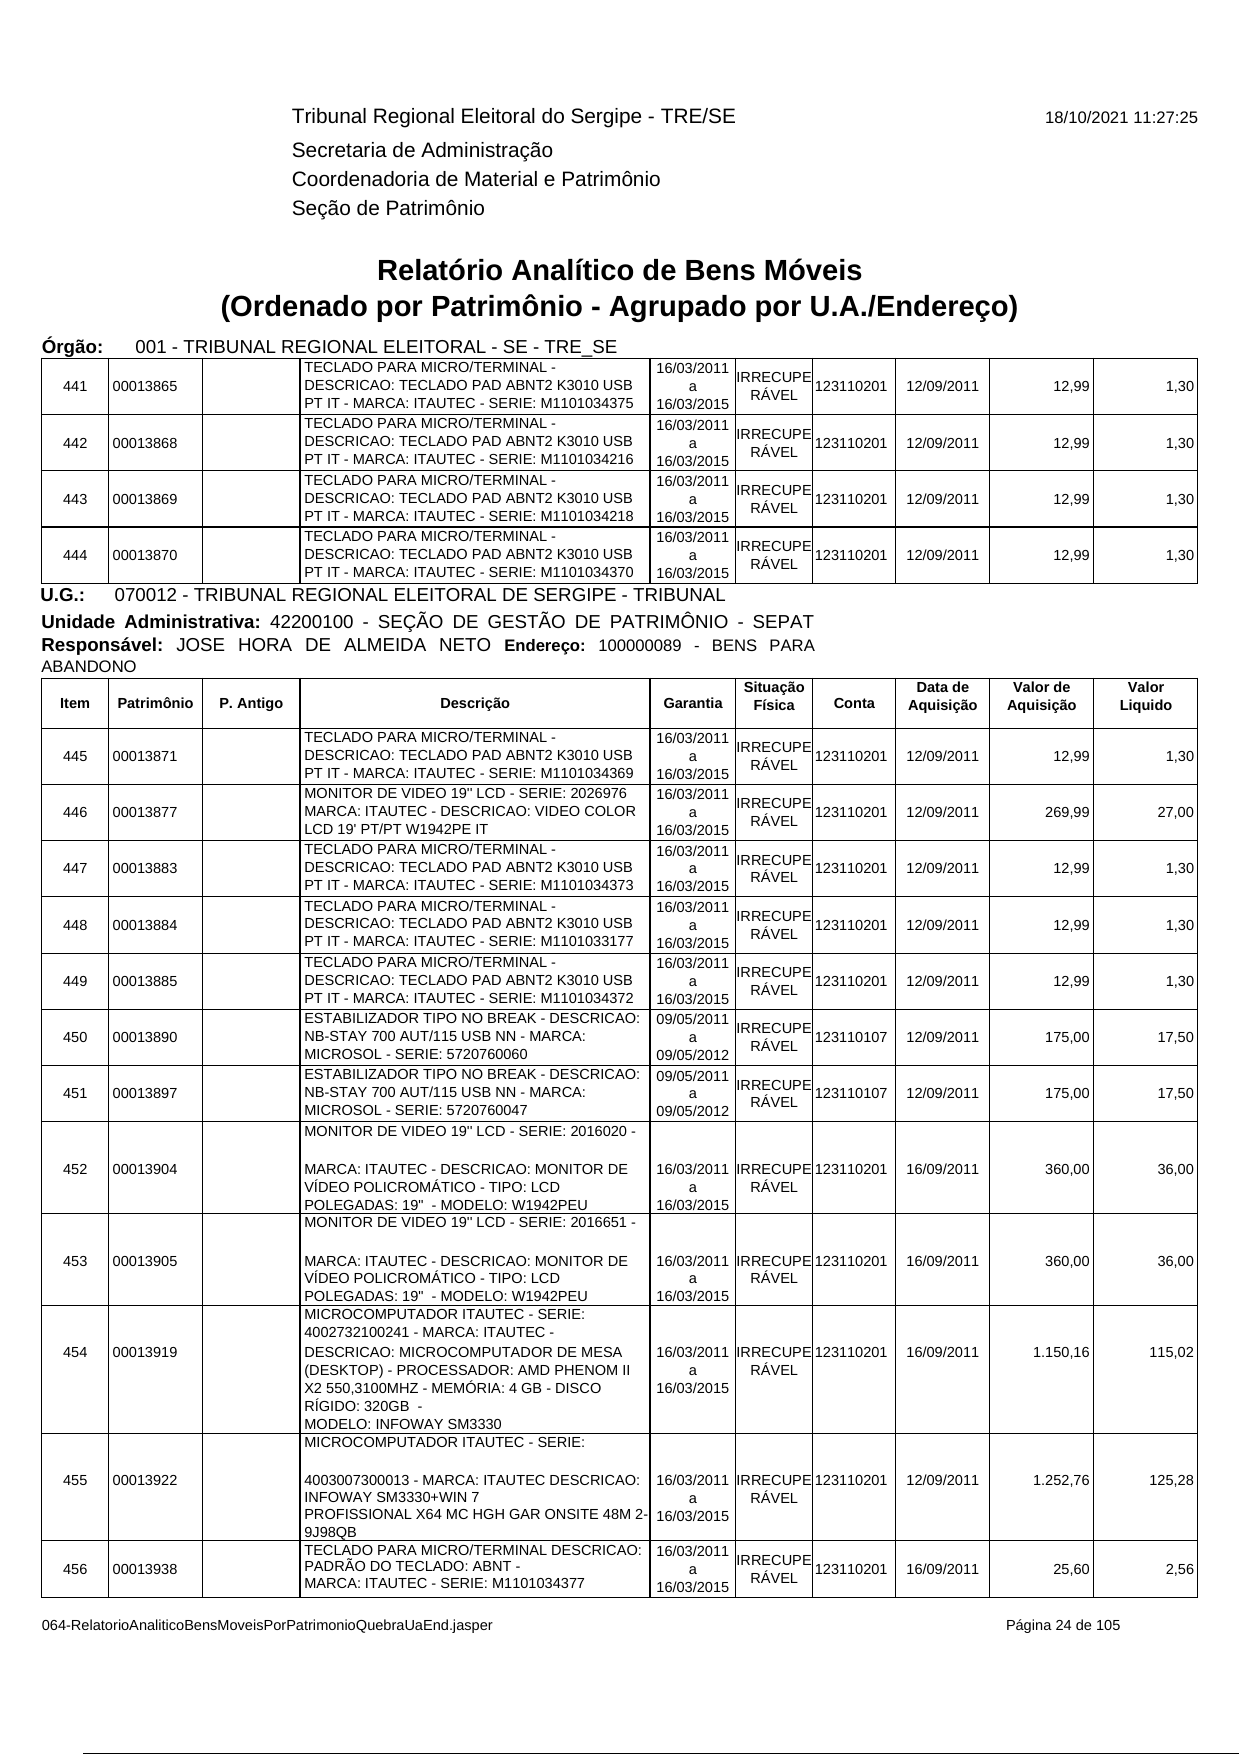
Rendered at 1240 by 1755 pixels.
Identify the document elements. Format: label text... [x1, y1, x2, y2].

table_cell 17,50 [1094, 1066, 1197, 1121]
table_header Descrição [301, 679, 649, 727]
table_cell 16/03/2011 a 16/03/2015 [651, 415, 735, 470]
table_cell 16/03/2011 a 16/03/2015 [651, 729, 735, 784]
table_cell 16/03/2011 a 16/03/2015 [651, 528, 735, 583]
table_header Situação Física [736, 679, 812, 727]
table_cell 00013870 [109, 528, 202, 583]
table_cell 12/09/2011 [896, 785, 989, 840]
table_cell IRRECUPE RÁVEL [736, 785, 812, 840]
table_cell [896, 1122, 989, 1160]
table_cell [736, 1434, 812, 1472]
table_cell 12/09/2011 [896, 954, 989, 1009]
table_cell [203, 1252, 299, 1305]
table_cell 123110107 [813, 1066, 895, 1121]
table_cell [203, 729, 299, 784]
table_header Item [42, 679, 108, 727]
table_cell [990, 1122, 1093, 1160]
table_cell IRRECUPE RÁVEL [736, 1010, 812, 1065]
table_cell 16/03/2011 a 16/03/2015 [651, 471, 735, 526]
table_cell 16/03/2011 a 16/03/2015 [651, 1252, 735, 1305]
table_header Conta [813, 679, 895, 727]
table_cell IRRECUPE RÁVEL [736, 1344, 812, 1433]
table_cell MONITOR DE VIDEO 19'' LCD - SERIE: 2026976 MARCA: ITAUTEC - DESCRICAO: VIDEO COLOR LCD 19' PT/PT W1942PE IT [301, 785, 649, 840]
table_cell [651, 1214, 735, 1252]
table_cell 444 [42, 528, 108, 583]
table_cell [203, 1122, 299, 1160]
table_cell 445 [42, 729, 108, 784]
table_cell 36,00 [1094, 1252, 1197, 1305]
table_cell TECLADO PARA MICRO/TERMINAL - DESCRICAO: TECLADO PAD ABNT2 K3010 USB PT IT - MARCA: ITAUTEC - SERIE: M1101034372 [301, 954, 649, 1009]
table_cell 12/09/2011 [896, 415, 989, 470]
table_cell 1.150,16 [990, 1344, 1093, 1433]
table_header Valor de Aquisição [990, 679, 1093, 727]
table_cell 453 [42, 1252, 108, 1305]
table_cell IRRECUPE RÁVEL [736, 897, 812, 952]
table_cell 360,00 [990, 1252, 1093, 1305]
table_cell 175,00 [990, 1066, 1093, 1121]
table_cell [651, 1306, 735, 1344]
table_cell 1,30 [1094, 954, 1197, 1009]
table_cell 16/09/2011 [896, 1160, 989, 1213]
table_cell IRRECUPE RÁVEL [736, 954, 812, 1009]
table_cell [203, 1434, 299, 1472]
table_cell 00013865 [109, 359, 202, 414]
table_header Data de Aquisição [896, 679, 989, 727]
table_cell TECLADO PARA MICRO/TERMINAL - DESCRICAO: TECLADO PAD ABNT2 K3010 USB PT IT - MARCA: ITAUTEC - SERIE: M1101034375 [301, 359, 649, 414]
table_cell 12,99 [990, 841, 1093, 896]
table_cell 16/03/2011 a 16/03/2015 [651, 954, 735, 1009]
table_cell [109, 1434, 202, 1472]
table_cell 123110201 [813, 897, 895, 952]
table_cell TECLADO PARA MICRO/TERMINAL - DESCRICAO: TECLADO PAD ABNT2 K3010 USB PT IT - MARCA: ITAUTEC - SERIE: M1101034218 [301, 471, 649, 526]
table_cell 123110201 [813, 415, 895, 470]
table_header Valor Liquido [1094, 679, 1197, 727]
table_cell 442 [42, 415, 108, 470]
table_cell 443 [42, 471, 108, 526]
table_cell 1,30 [1094, 528, 1197, 583]
table_cell 12/09/2011 [896, 841, 989, 896]
table_cell [813, 1306, 895, 1344]
table_cell 450 [42, 1010, 108, 1065]
table_cell 16/09/2011 [896, 1541, 989, 1597]
table_cell [109, 1122, 202, 1160]
table_cell IRRECUPE RÁVEL [736, 1252, 812, 1305]
table_cell [203, 528, 299, 583]
table_cell 12,99 [990, 897, 1093, 952]
table_cell 12/09/2011 [896, 729, 989, 784]
table_cell 175,00 [990, 1010, 1093, 1065]
table_cell [990, 1306, 1093, 1344]
table_cell 455 [42, 1472, 108, 1540]
table_cell [203, 471, 299, 526]
table_cell [203, 1066, 299, 1121]
table_cell 09/05/2011 a 09/05/2012 [651, 1066, 735, 1121]
table_cell TECLADO PARA MICRO/TERMINAL DESCRICAO: PADRÃO DO TECLADO: ABNT - MARCA: ITAUTEC - SERIE: M1101034377 [301, 1541, 649, 1597]
table_cell [203, 785, 299, 840]
table_cell 451 [42, 1066, 108, 1121]
table_cell [1094, 1214, 1197, 1252]
table_cell 16/03/2011 a 16/03/2015 [651, 897, 735, 952]
table_cell MICROCOMPUTADOR ITAUTEC - SERIE: 4002732100241 - MARCA: ITAUTEC - [301, 1306, 649, 1344]
table_cell 123110201 [813, 1344, 895, 1433]
table_cell 115,02 [1094, 1344, 1197, 1433]
table_cell [813, 1434, 895, 1472]
table_cell 123110201 [813, 528, 895, 583]
table_cell IRRECUPE RÁVEL [736, 415, 812, 470]
table_cell 17,50 [1094, 1010, 1197, 1065]
table_cell 12,99 [990, 954, 1093, 1009]
table_cell 123110201 [813, 954, 895, 1009]
table_cell 123110107 [813, 1010, 895, 1065]
table_cell 00013922 [109, 1472, 202, 1540]
table_cell [42, 1434, 108, 1472]
table_cell 4003007300013 - MARCA: ITAUTEC DESCRICAO: INFOWAY SM3330+WIN 7 PROFISSIONAL X64 MC HGH GAR ONSITE 48M 2-9J98QB [301, 1472, 649, 1540]
table_cell 360,00 [990, 1160, 1093, 1213]
table_cell MARCA: ITAUTEC - DESCRICAO: MONITOR DE VÍDEO POLICROMÁTICO - TIPO: LCD POLEGADAS: 19" - MODELO: W1942PEU [301, 1252, 649, 1305]
table_cell [203, 1306, 299, 1344]
table_cell MICROCOMPUTADOR ITAUTEC - SERIE: [301, 1434, 649, 1472]
table_cell 00013919 [109, 1344, 202, 1433]
table_cell IRRECUPE RÁVEL [736, 528, 812, 583]
table_cell 12,99 [990, 729, 1093, 784]
table_cell [203, 359, 299, 414]
table_cell IRRECUPE RÁVEL [736, 1541, 812, 1597]
table_cell 00013871 [109, 729, 202, 784]
table_cell 1.252,76 [990, 1472, 1093, 1540]
table_cell 00013904 [109, 1160, 202, 1213]
table_cell TECLADO PARA MICRO/TERMINAL - DESCRICAO: TECLADO PAD ABNT2 K3010 USB PT IT - MARCA: ITAUTEC - SERIE: M1101033177 [301, 897, 649, 952]
table_cell [651, 1122, 735, 1160]
table_cell [896, 1434, 989, 1472]
table_cell 12/09/2011 [896, 471, 989, 526]
table_cell 441 [42, 359, 108, 414]
table_cell 123110201 [813, 1252, 895, 1305]
table_cell [203, 897, 299, 952]
table_cell 16/09/2011 [896, 1344, 989, 1433]
table_cell 00013885 [109, 954, 202, 1009]
table_cell 1,30 [1094, 729, 1197, 784]
table_cell IRRECUPE RÁVEL [736, 1066, 812, 1121]
table_cell 00013877 [109, 785, 202, 840]
table_cell [1094, 1122, 1197, 1160]
table_cell TECLADO PARA MICRO/TERMINAL - DESCRICAO: TECLADO PAD ABNT2 K3010 USB PT IT - MARCA: ITAUTEC - SERIE: M1101034369 [301, 729, 649, 784]
table_cell 12/09/2011 [896, 897, 989, 952]
table_cell [203, 954, 299, 1009]
table_cell [736, 1306, 812, 1344]
table_cell [990, 1214, 1093, 1252]
table_cell [896, 1214, 989, 1252]
table_cell 125,28 [1094, 1472, 1197, 1540]
table_cell 25,60 [990, 1541, 1093, 1597]
table_cell 123110201 [813, 471, 895, 526]
table_cell ESTABILIZADOR TIPO NO BREAK - DESCRICAO: NB-STAY 700 AUT/115 USB NN - MARCA: MICROSOL - SERIE: 5720760047 [301, 1066, 649, 1121]
table_cell [42, 1122, 108, 1160]
table_cell 16/03/2011 a 16/03/2015 [651, 785, 735, 840]
table_cell 16/03/2011 a 16/03/2015 [651, 359, 735, 414]
table_cell ESTABILIZADOR TIPO NO BREAK - DESCRICAO: NB-STAY 700 AUT/115 USB NN - MARCA: MICROSOL - SERIE: 5720760060 [301, 1010, 649, 1065]
table_cell [109, 1214, 202, 1252]
table_cell 00013884 [109, 897, 202, 952]
table_cell MARCA: ITAUTEC - DESCRICAO: MONITOR DE VÍDEO POLICROMÁTICO - TIPO: LCD POLEGADAS: 19" - MODELO: W1942PEU [301, 1160, 649, 1213]
table_header Garantia [651, 679, 735, 727]
table_cell [203, 415, 299, 470]
table_cell 12,99 [990, 359, 1093, 414]
table_cell 00013890 [109, 1010, 202, 1065]
table_cell [736, 1214, 812, 1252]
table_header Patrimônio [109, 679, 202, 727]
table_cell 452 [42, 1160, 108, 1213]
table_cell [109, 1306, 202, 1344]
table_cell 36,00 [1094, 1160, 1197, 1213]
table_cell MONITOR DE VIDEO 19'' LCD - SERIE: 2016651 - [301, 1214, 649, 1252]
table_cell 1,30 [1094, 471, 1197, 526]
table_cell 448 [42, 897, 108, 952]
table_cell 446 [42, 785, 108, 840]
table_cell 454 [42, 1344, 108, 1433]
table_cell 16/03/2011 a 16/03/2015 [651, 1344, 735, 1433]
table_cell [203, 1541, 299, 1597]
table_cell 16/03/2011 a 16/03/2015 [651, 841, 735, 896]
table_cell 1,30 [1094, 359, 1197, 414]
table_cell MONITOR DE VIDEO 19'' LCD - SERIE: 2016020 - [301, 1122, 649, 1160]
table_cell [896, 1306, 989, 1344]
table_cell [42, 1306, 108, 1344]
table_cell [813, 1122, 895, 1160]
table_cell 12/09/2011 [896, 528, 989, 583]
table_cell TECLADO PARA MICRO/TERMINAL - DESCRICAO: TECLADO PAD ABNT2 K3010 USB PT IT - MARCA: ITAUTEC - SERIE: M1101034373 [301, 841, 649, 896]
table_cell [203, 841, 299, 896]
table_cell IRRECUPE RÁVEL [736, 471, 812, 526]
table_cell DESCRICAO: MICROCOMPUTADOR DE MESA (DESKTOP) - PROCESSADOR: AMD PHENOM II X2 550,3100MHZ - MEMÓRIA: 4 GB - DISCO RÍGIDO: 320GB - MODELO: INFOWAY SM3330 [301, 1344, 649, 1433]
table_cell 1,30 [1094, 415, 1197, 470]
table_cell IRRECUPE RÁVEL [736, 359, 812, 414]
table_cell 09/05/2011 a 09/05/2012 [651, 1010, 735, 1065]
table_cell [42, 1214, 108, 1252]
table_cell IRRECUPE RÁVEL [736, 841, 812, 896]
table_cell 12/09/2011 [896, 1066, 989, 1121]
table_cell 1,30 [1094, 841, 1197, 896]
table_cell 123110201 [813, 841, 895, 896]
table_cell 00013897 [109, 1066, 202, 1121]
table_cell 16/03/2011 a 16/03/2015 [651, 1160, 735, 1213]
table_cell [203, 1472, 299, 1540]
table_cell 269,99 [990, 785, 1093, 840]
table_cell 12,99 [990, 471, 1093, 526]
table_cell 123110201 [813, 359, 895, 414]
table_cell 123110201 [813, 1160, 895, 1213]
table_cell IRRECUPE RÁVEL [736, 1472, 812, 1540]
table_cell TECLADO PARA MICRO/TERMINAL - DESCRICAO: TECLADO PAD ABNT2 K3010 USB PT IT - MARCA: ITAUTEC - SERIE: M1101034370 [301, 528, 649, 583]
table_cell TECLADO PARA MICRO/TERMINAL - DESCRICAO: TECLADO PAD ABNT2 K3010 USB PT IT - MARCA: ITAUTEC - SERIE: M1101034216 [301, 415, 649, 470]
table_cell [1094, 1434, 1197, 1472]
table_cell 123110201 [813, 729, 895, 784]
table_cell [736, 1122, 812, 1160]
table_cell 00013883 [109, 841, 202, 896]
table_cell [203, 1010, 299, 1065]
table_cell [813, 1214, 895, 1252]
table_cell IRRECUPE RÁVEL [736, 729, 812, 784]
table_cell [1094, 1306, 1197, 1344]
table_cell 27,00 [1094, 785, 1197, 840]
table_cell [203, 1214, 299, 1252]
table_cell 12/09/2011 [896, 359, 989, 414]
table_cell 00013905 [109, 1252, 202, 1305]
table_cell 00013938 [109, 1541, 202, 1597]
table_cell 1,30 [1094, 897, 1197, 952]
table_cell 123110201 [813, 785, 895, 840]
table_cell 456 [42, 1541, 108, 1597]
table_cell IRRECUPE RÁVEL [736, 1160, 812, 1213]
table_cell 2,56 [1094, 1541, 1197, 1597]
table_header P. Antigo [203, 679, 299, 727]
table_cell [203, 1160, 299, 1213]
table_cell [203, 1344, 299, 1433]
table_cell 12/09/2011 [896, 1010, 989, 1065]
table_cell 123110201 [813, 1472, 895, 1540]
table_cell 16/03/2011 a 16/03/2015 [651, 1472, 735, 1540]
table_cell 12,99 [990, 415, 1093, 470]
table_cell 12,99 [990, 528, 1093, 583]
table_cell 447 [42, 841, 108, 896]
text Unidade Administrativa: 42200100 - SEÇÃO DE GESTÃO DE PATRIMÔNIO - SEPAT Responsável: JOSE HORA DE ALMEIDA NETO Endereço: 100000089 - BENS PARA ABANDONO [41, 611, 815, 676]
text U.G.: 070012 - TRIBUNAL REGIONAL ELEITORAL DE SERGIPE - TRIBUNAL [40, 584, 1089, 605]
table_cell 00013869 [109, 471, 202, 526]
table_cell [651, 1434, 735, 1472]
table_cell 16/03/2011 a 16/03/2015 [651, 1541, 735, 1597]
table_cell 123110201 [813, 1541, 895, 1597]
table_cell 00013868 [109, 415, 202, 470]
table_cell 16/09/2011 [896, 1252, 989, 1305]
table_cell 449 [42, 954, 108, 1009]
table_cell 12/09/2011 [896, 1472, 989, 1540]
table_cell [990, 1434, 1093, 1472]
